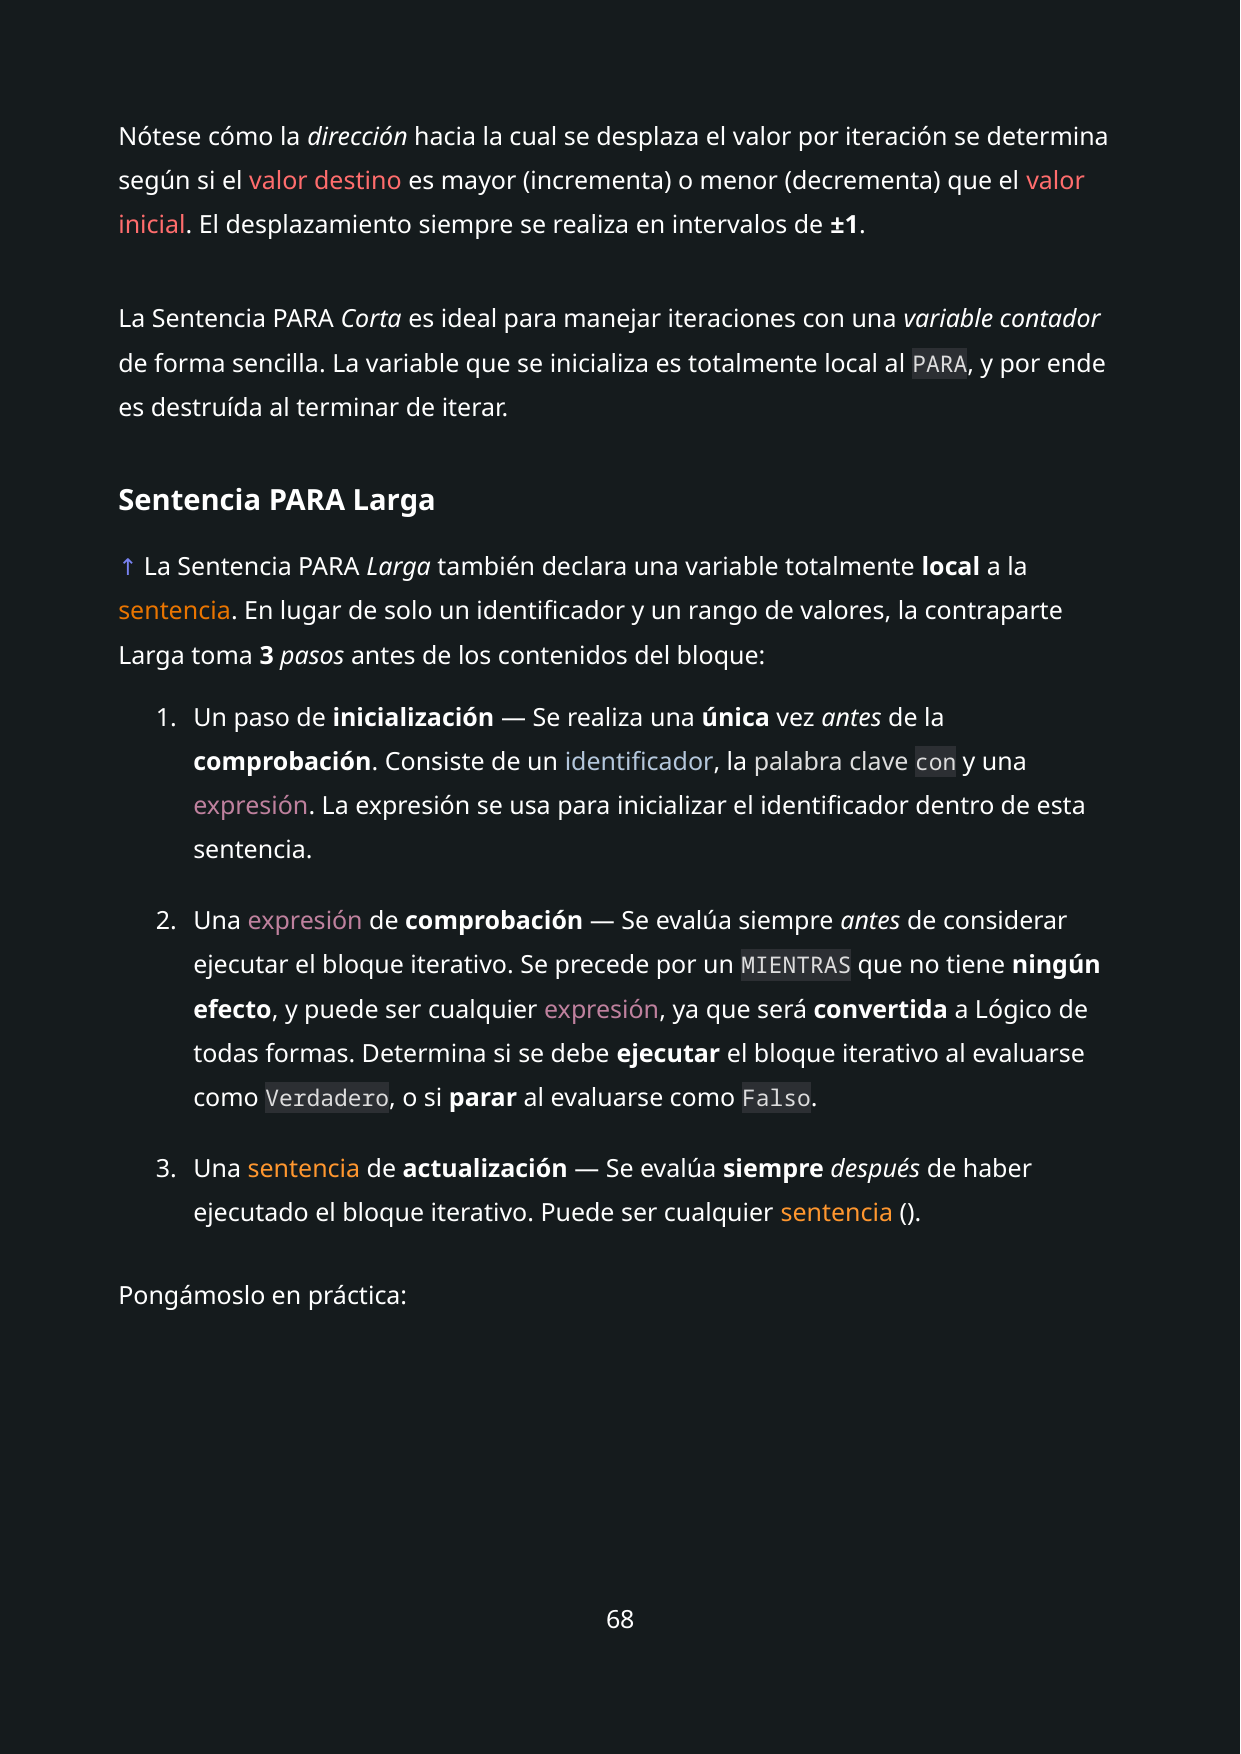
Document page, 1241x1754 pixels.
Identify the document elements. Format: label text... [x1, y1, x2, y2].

subtitle Sentencia PARA Larga [118, 479, 1122, 518]
list Una sentencia de actualización — Se evalúa siempre después de haber ejecutado el bloque iterativo. Puede ser cualquier sentencia (). [156, 1151, 1122, 1229]
text ↑ La Sentencia PARA Larga también declara una variable totalmente local a la sentencia. En lugar de solo un identificador y un rango de valores, la contraparte Larga toma 3 pasos antes de los contenidos del bloque: [118, 549, 1122, 671]
list Una expresión de comprobación — Se evalúa siempre antes de considerar ejecutar el bloque iterativo. Se precede por un MIENTRAS que no tiene ningún efecto, y puede ser cualquier expresión, ya que será convertida a Lógico de todas formas. Determina si se debe ejecutar el bloque iterativo al evaluarse como Verdadero, o si parar al evaluarse como Falso. [156, 903, 1122, 1114]
list Un paso de inicialización — Se realiza una única vez antes de la comprobación. Consiste de un identificador, la palabra clave con y una expresión. La expresión se usa para inicializar el identificador dentro de esta sentencia. [156, 699, 1122, 866]
text La Sentencia PARA Corta es ideal para manejar iteraciones con una variable contador de forma sencilla. La variable que se inicializa es totalmente local al PARA, y por ende es destruída al terminar de iterar. [118, 301, 1122, 424]
text Nótese cómo la dirección hacia la cual se desplaza el valor por iteración se determina según si el valor destino es mayor (incrementa) o menor (decrementa) que el valor inicial. El desplazamiento siempre se realiza en intervalos de ±1. [118, 118, 1122, 241]
text Pongámoslo en práctica: [118, 1277, 1122, 1311]
